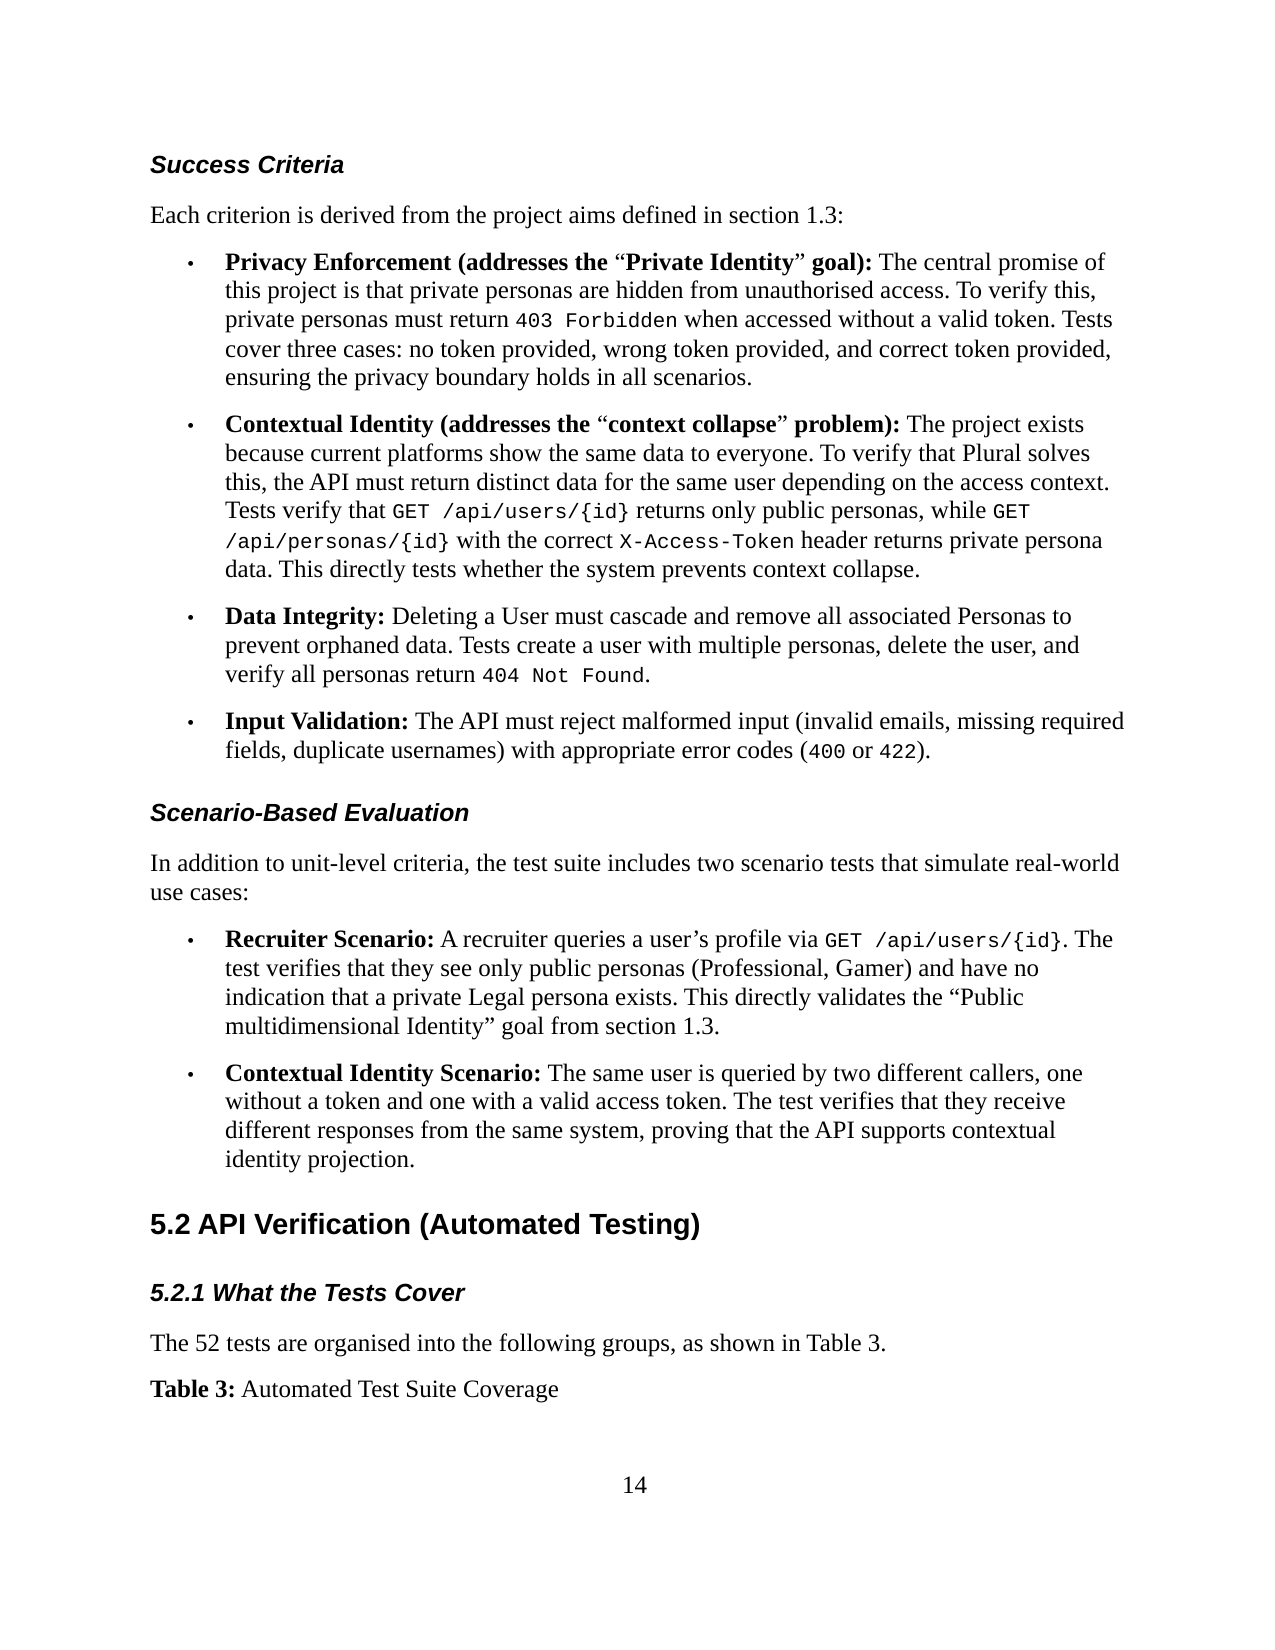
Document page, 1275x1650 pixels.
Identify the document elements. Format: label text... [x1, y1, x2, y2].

text In addition to unit-level criteria, the test suite includes two scenario tests that simulate real-world use cases: [150, 848, 1125, 906]
subtitle 5.2.1 What the Tests Cover [150, 1278, 1125, 1306]
list Contextual Identity Scenario: The same user is queried by two different callers, one without a token and one with a valid access token. The test verifies that they receive different responses from the same system, proving that the API supports contextual identity projection. [187, 1058, 1125, 1173]
list Privacy Enforcement (addresses the “Private Identity” goal): The central promise of this project is that private personas are hidden from unauthorised access. To verify this, private personas must return 403 Forbidden when accessed without a valid token. Tests cover three cases: no token provided, wrong token provided, and correct token provided, ensuring the privacy boundary holds in all scenarios. [187, 247, 1125, 391]
subtitle Success Criteria [150, 150, 1125, 178]
list Input Validation: The API must reject malformed input (invalid emails, missing required fields, duplicate usernames) with appropriate error codes (400 or 422). [187, 706, 1125, 764]
list Contextual Identity (addresses the “context collapse” problem): The project exists because current platforms show the same data to everyone. To verify that Plural solves this, the API must return distinct data for the same user depending on the access context. Tests verify that GET /api/users/{id} returns only public personas, while GET /api/personas/{id} with the correct X-Access-Token header returns private persona data. This directly tests whether the system prevents context collapse. [187, 409, 1125, 583]
text Each criterion is derived from the project aims defined in section 1.3: [150, 200, 1125, 229]
text The 52 tests are organised into the following groups, as shown in Table 3. [150, 1328, 1125, 1356]
subtitle Scenario-Based Evaluation [150, 798, 1125, 827]
text Table 3: Automated Test Suite Coverage [150, 1374, 1125, 1403]
subtitle 5.2 API Verification (Automated Testing) [150, 1207, 1125, 1240]
list Recruiter Scenario: A recruiter queries a user’s profile via GET /api/users/{id}. The test verifies that they see only public personas (Professional, Gamer) and have no indication that a private Legal persona exists. This directly validates the “Public multidimensional Identity” goal from section 1.3. [187, 924, 1125, 1040]
list Data Integrity: Deleting a User must cascade and remove all associated Personas to prevent orphaned data. Tests create a user with multiple personas, delete the user, and verify all personas return 404 Not Found. [187, 601, 1125, 688]
